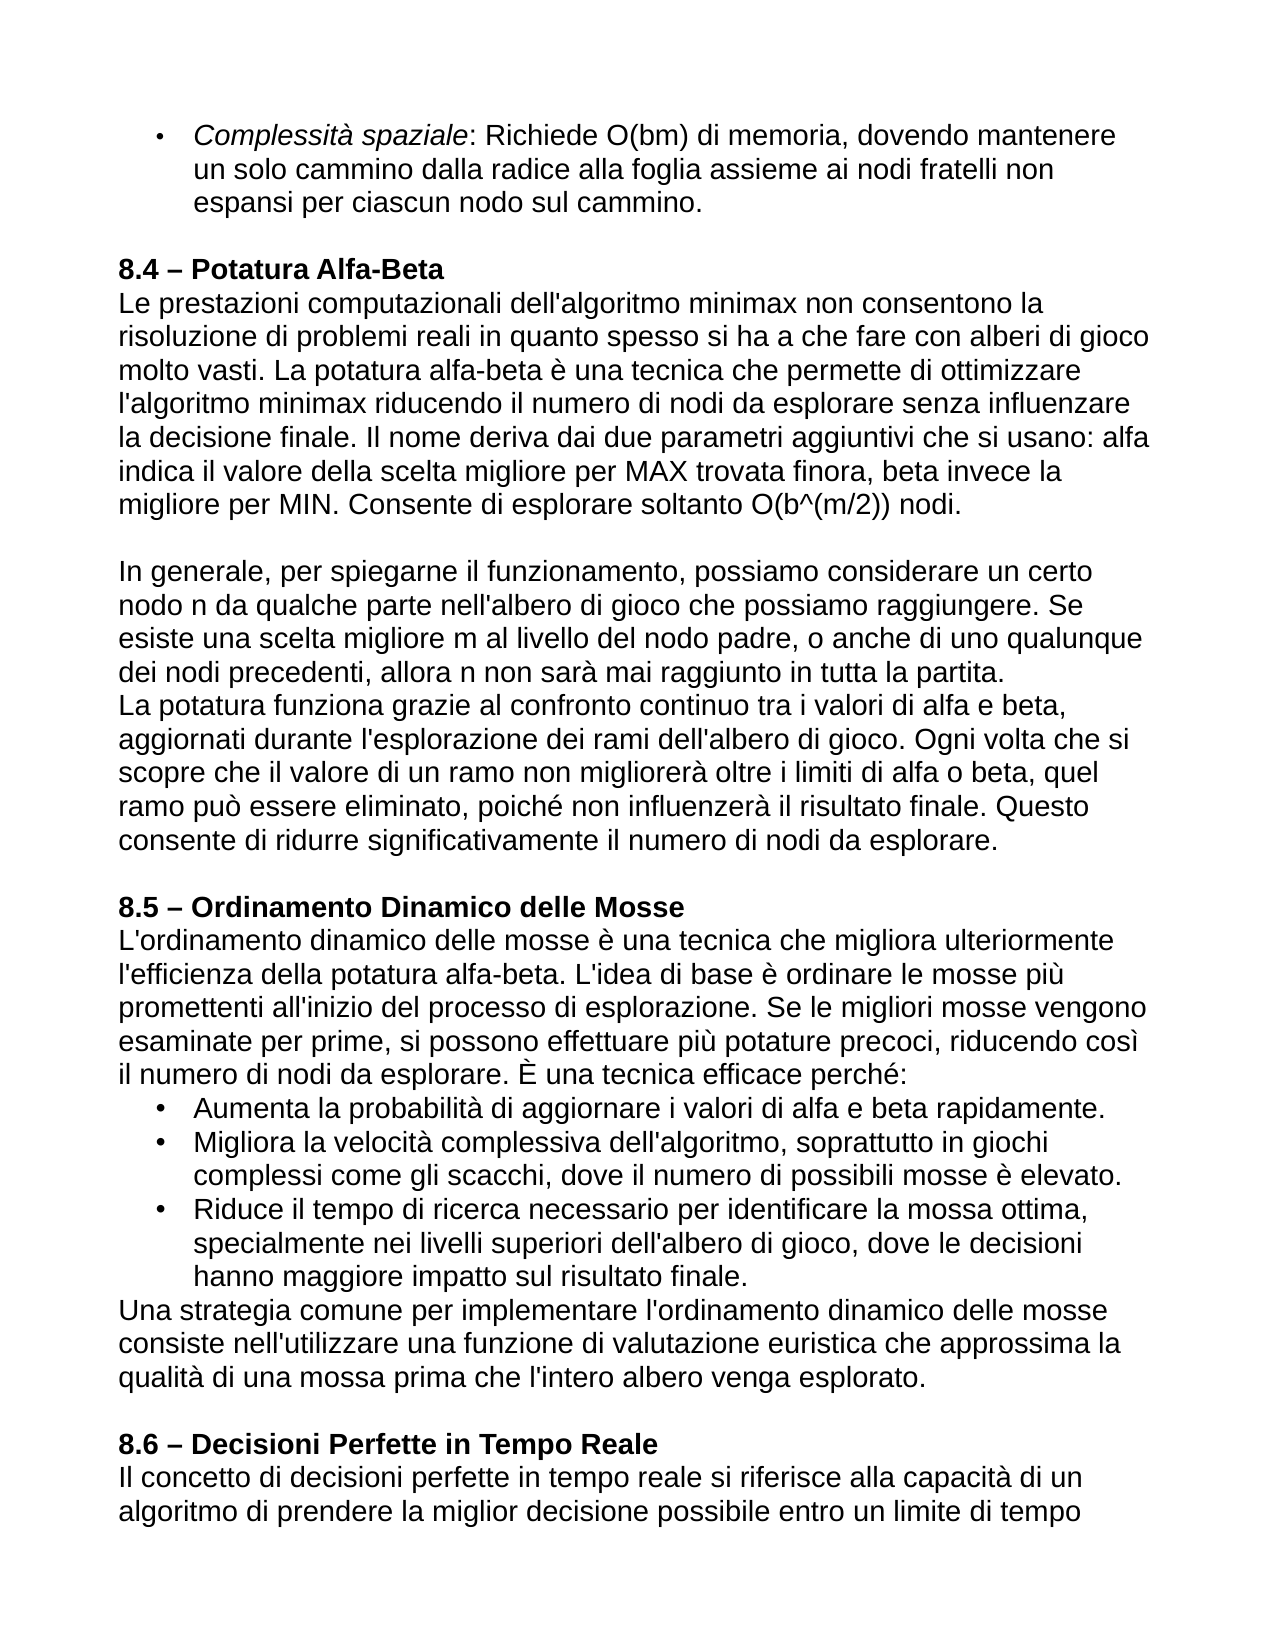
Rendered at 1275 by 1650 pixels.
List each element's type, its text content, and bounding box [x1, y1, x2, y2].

text Le prestazioni computazionali dell'algoritmo minimax non consentono la risoluzione di problemi reali in quanto spesso si ha a che fare con alberi di gioco molto vasti. La potatura alfa-beta è una tecnica che permette di ottimizzare l'algoritmo minimax riducendo il numero di nodi da esplorare senza influenzare la decisione finale. Il nome deriva dai due parametri aggiuntivi che si usano: alfa indica il valore della scelta migliore per MAX trovata finora, beta invece la migliore per MIN. Consente di esplorare soltanto O(b^(m/2)) nodi. [118, 286, 1157, 521]
list Riduce il tempo di ricerca necessario per identificare la mossa ottima, specialmente nei livelli superiori dell'albero di gioco, dove le decisioni hanno maggiore impatto sul risultato finale. [156, 1192, 1157, 1293]
text 8.4 – Potatura Alfa-Beta [118, 252, 1157, 286]
text 8.6 – Decisioni Perfette in Tempo Reale [118, 1427, 1157, 1460]
list Aumenta la probabilità di aggiornare i valori di alfa e beta rapidamente. [156, 1091, 1157, 1124]
text Una strategia comune per implementare l'ordinamento dinamico delle mosse consiste nell'utilizzare una funzione di valutazione euristica che approssima la qualità di una mossa prima che l'intero albero venga esplorato. [118, 1293, 1157, 1393]
text L'ordinamento dinamico delle mosse è una tecnica che migliora ulteriormente l'efficienza della potatura alfa-beta. L'idea di base è ordinare le mosse più promettenti all'inizio del processo di esplorazione. Se le migliori mosse vengono esaminate per prime, si possono effettuare più potature precoci, riducendo così il numero di nodi da esplorare. È una tecnica efficace perché: [118, 923, 1157, 1091]
list Migliora la velocità complessiva dell'algoritmo, soprattutto in giochi complessi come gli scacchi, dove il numero di possibili mosse è elevato. [156, 1124, 1157, 1192]
list Complessità spaziale: Richiede O(bm) di memoria, dovendo mantenere un solo cammino dalla radice alla foglia assieme ai nodi fratelli non espansi per ciascun nodo sul cammino. [156, 118, 1157, 219]
text 8.5 – Ordinamento Dinamico delle Mosse [118, 889, 1157, 923]
text In generale, per spiegarne il funzionamento, possiamo considerare un certo nodo n da qualche parte nell'albero di gioco che possiamo raggiungere. Se esiste una scelta migliore m al livello del nodo padre, o anche di uno qualunque dei nodi precedenti, allora n non sarà mai raggiunto in tutta la partita. [118, 554, 1157, 688]
text La potatura funziona grazie al confronto continuo tra i valori di alfa e beta, aggiornati durante l'esplorazione dei rami dell'albero di gioco. Ogni volta che si scopre che il valore di un ramo non migliorerà oltre i limiti di alfa o beta, quel ramo può essere eliminato, poiché non influenzerà il risultato finale. Questo consente di ridurre significativamente il numero di nodi da esplorare. [118, 688, 1157, 856]
text Il concetto di decisioni perfette in tempo reale si riferisce alla capacità di un algoritmo di prendere la miglior decisione possibile entro un limite di tempo [118, 1460, 1157, 1527]
